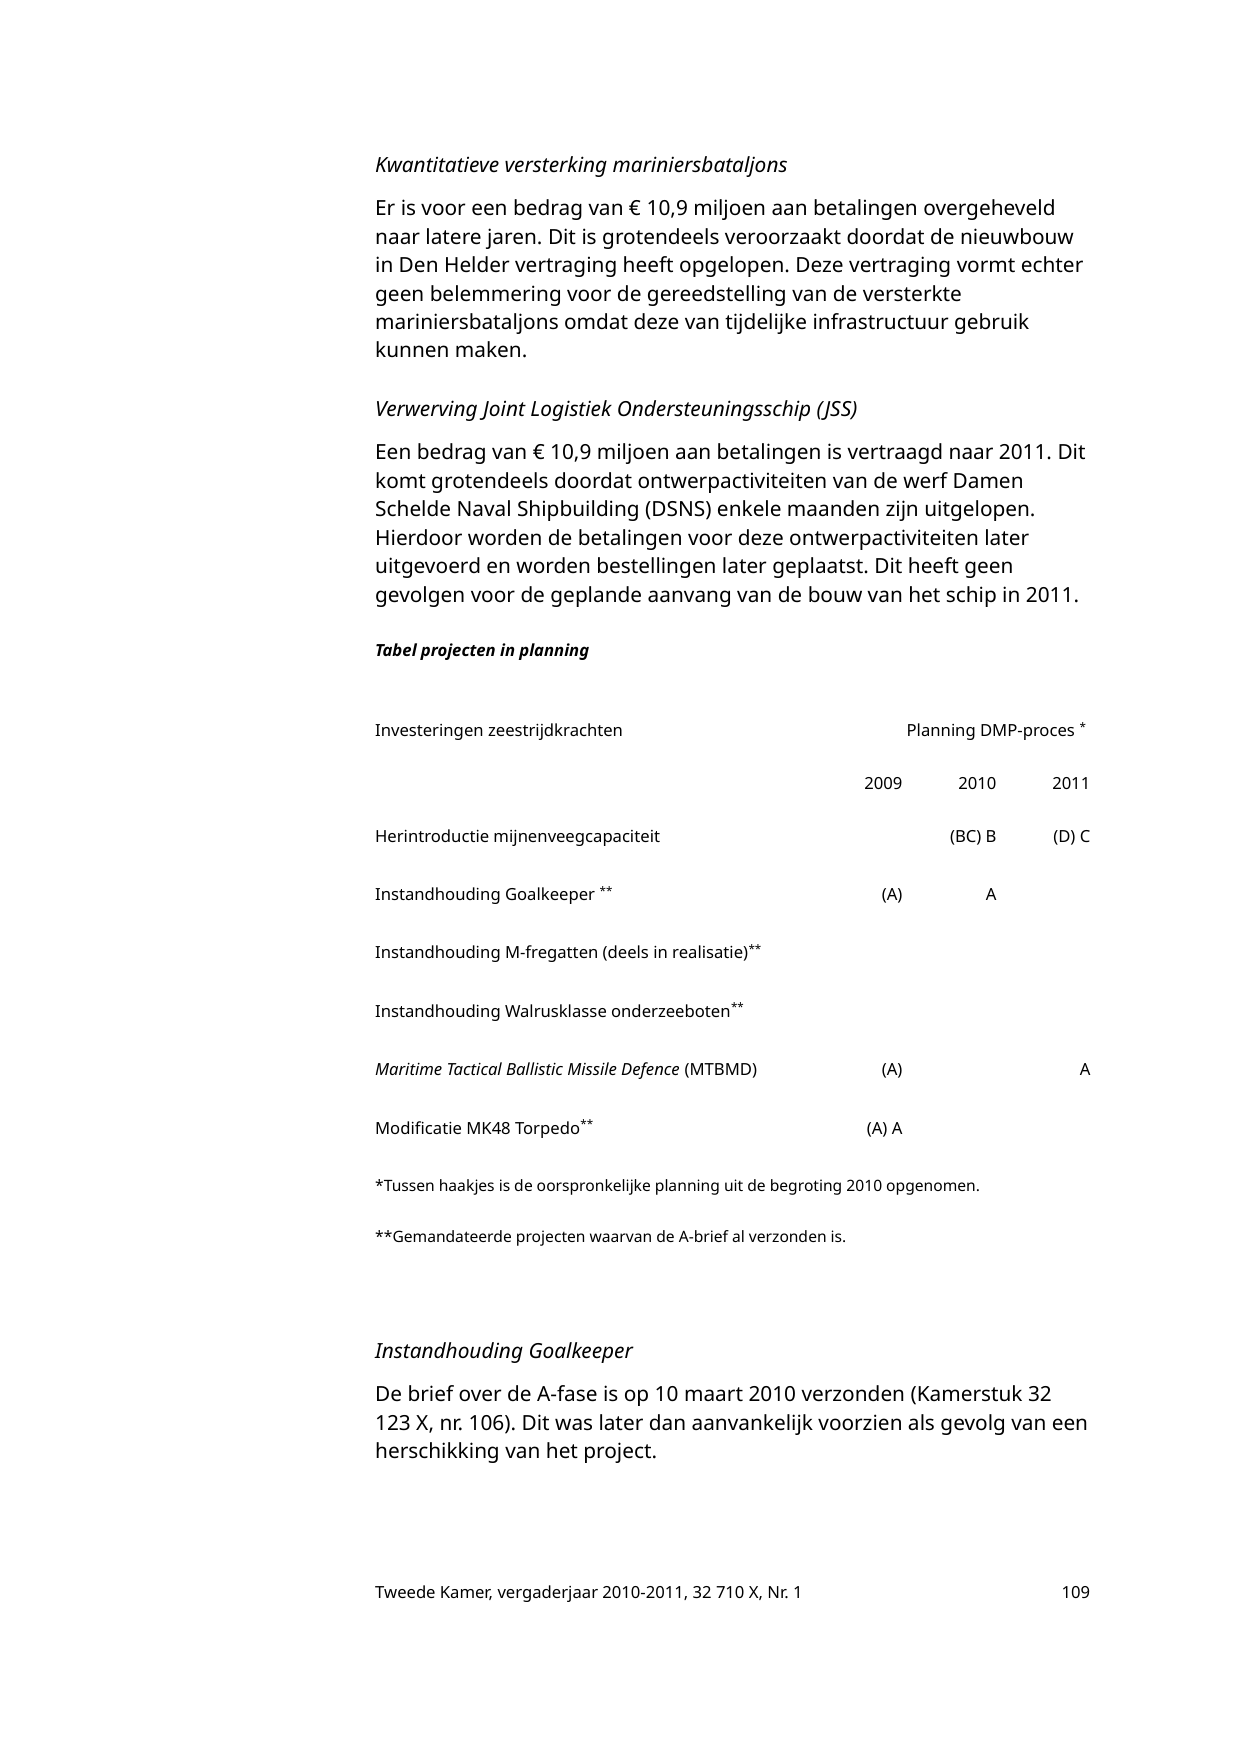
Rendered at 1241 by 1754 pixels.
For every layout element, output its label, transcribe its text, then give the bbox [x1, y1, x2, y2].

table_cell A [996, 1058, 1090, 1116]
table_header Investeringen zeestrijdkrachten [375, 719, 808, 824]
table_cell Herintroductie mijnenveegcapaciteit [375, 824, 808, 883]
table_cell [808, 824, 902, 883]
table_cell [996, 1116, 1090, 1175]
table_cell [902, 1058, 996, 1116]
table_cell *Tussen haakjes is de oorspronkelijke planning uit de begroting 2010 opgenomen. **Gemandateerde projecten waarvan de A-brief al verzonden is. [375, 1175, 1090, 1277]
table_cell [808, 1000, 902, 1058]
table_cell Instandhouding Walrusklasse onderzeeboten** [375, 1000, 808, 1058]
table_cell [996, 941, 1090, 999]
table_header Planning DMP-proces * [808, 719, 1090, 771]
table_cell [996, 883, 1090, 941]
text Instandhouding Goalkeeper [375, 1336, 1090, 1364]
table_cell 2010 [902, 771, 996, 824]
table_cell [902, 1116, 996, 1175]
text Verwerving Joint Logistiek Ondersteuningsschip (JSS) [375, 394, 1090, 422]
table_cell Maritime Tactical Ballistic Missile Defence (MTBMD) [375, 1058, 808, 1116]
table_cell (BC) B [902, 824, 996, 883]
text Een bedrag van € 10,9 miljoen aan betalingen is vertraagd naar 2011. Dit komt grotendeels doordat ontwerpactiviteiten van de werf Damen Schelde Naval Shipbuilding (DSNS) enkele maanden zijn uitgelopen. Hierdoor worden de betalingen voor deze ontwerpactiviteiten later uitgevoerd en worden bestellingen later geplaatst. Dit heeft geen gevolgen voor de geplande aanvang van de bouw van het schip in 2011. [375, 437, 1090, 608]
table_cell [902, 941, 996, 999]
text Tabel projecten in planning [375, 638, 1090, 661]
table_cell [996, 1000, 1090, 1058]
table_cell 2011 [996, 771, 1090, 824]
text Kwantitatieve versterking mariniersbataljons [375, 150, 1090, 178]
table_cell (D) C [996, 824, 1090, 883]
table_cell [808, 941, 902, 999]
table_cell (A) [808, 883, 902, 941]
text Er is voor een bedrag van € 10,9 miljoen aan betalingen overgeheveld naar latere jaren. Dit is grotendeels veroorzaakt doordat de nieuwbouw in Den Helder vertraging heeft opgelopen. Deze vertraging vormt echter geen belemmering voor de gereedstelling van de versterkte mariniersbataljons omdat deze van tijdelijke infrastructuur gebruik kunnen maken. [375, 193, 1090, 364]
table_cell Instandhouding M-fregatten (deels in realisatie)** [375, 941, 808, 999]
text De brief over de A-fase is op 10 maart 2010 verzonden (Kamerstuk 32 123 X, nr. 106). Dit was later dan aanvankelijk voorzien als gevolg van een herschikking van het project. [375, 1379, 1090, 1464]
table_cell Modificatie MK48 Torpedo** [375, 1116, 808, 1175]
table_cell (A) A [808, 1116, 902, 1175]
table_cell A [902, 883, 996, 941]
table_cell Instandhouding Goalkeeper ** [375, 883, 808, 941]
table_cell (A) [808, 1058, 902, 1116]
table_cell [902, 1000, 996, 1058]
table_cell 2009 [808, 771, 902, 824]
